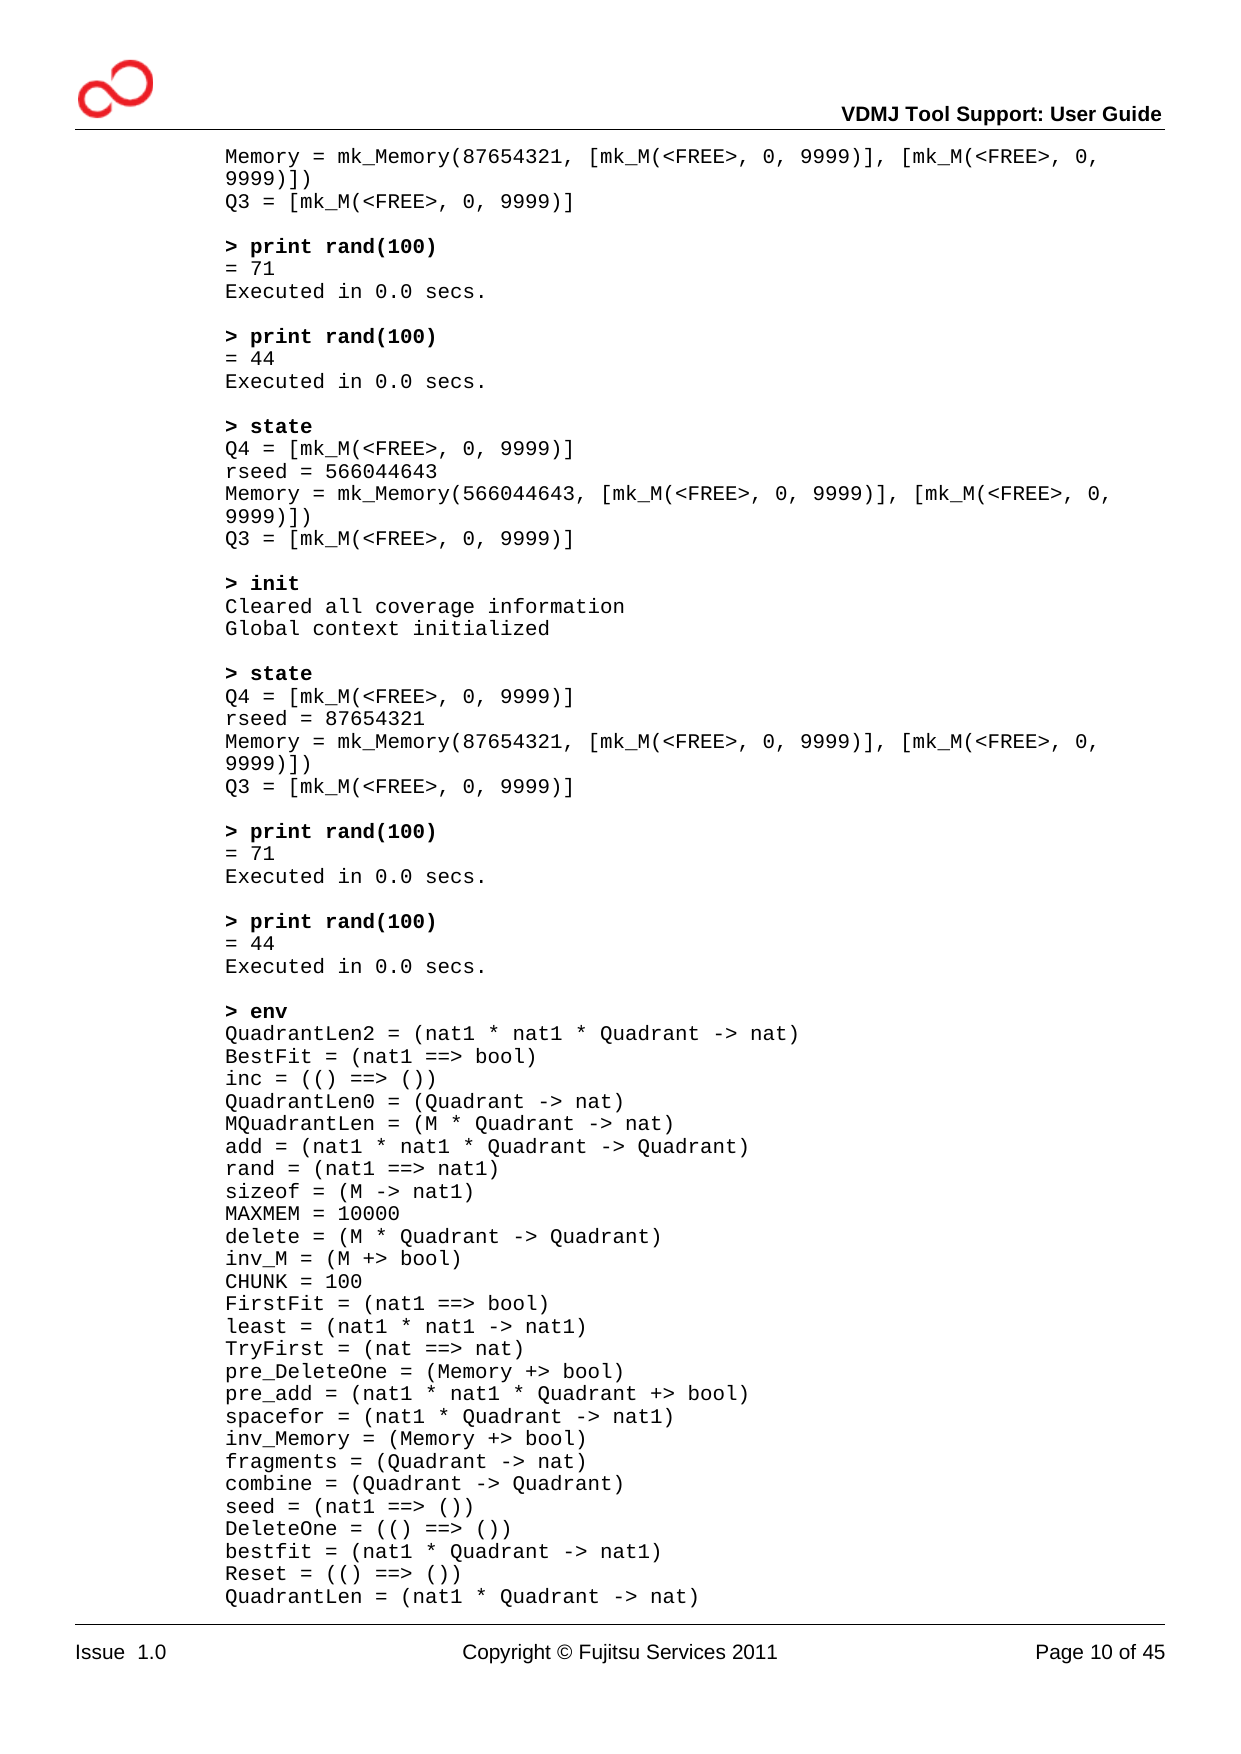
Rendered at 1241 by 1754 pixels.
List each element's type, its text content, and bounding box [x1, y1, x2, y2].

text = 71 [225, 843, 1165, 865]
picture [78, 52, 153, 128]
text QuadrantLen2 = (nat1 * nat1 * Quadrant -> nat) [225, 1023, 1165, 1045]
text = 44 [225, 933, 1165, 955]
text MAXMEM = 10000 [225, 1203, 1165, 1225]
text BestFit = (nat1 ==> bool) [225, 1045, 1165, 1068]
text > print rand(100) [225, 820, 1165, 843]
text combine = (Quadrant -> Quadrant) [225, 1473, 1165, 1495]
text inv_M = (M +> bool) [225, 1248, 1165, 1270]
text > state [225, 415, 1165, 438]
text rseed = 566044643 [225, 460, 1165, 483]
text MQuadrantLen = (M * Quadrant -> nat) [225, 1113, 1165, 1135]
text FirstFit = (nat1 ==> bool) [225, 1293, 1165, 1315]
text bestfit = (nat1 * Quadrant -> nat1) [225, 1540, 1165, 1563]
text Q3 = [mk_M(<FREE>, 0, 9999)] [225, 190, 1165, 213]
text Memory = mk_Memory(87654321, [mk_M(<FREE>, 0, 9999)], [mk_M(<FREE>, 0, 9999)]) [225, 730, 1165, 775]
text inv_Memory = (Memory +> bool) [225, 1428, 1165, 1450]
text > init [225, 573, 1165, 595]
text QuadrantLen0 = (Quadrant -> nat) [225, 1090, 1165, 1113]
text inc = (() ==> ()) [225, 1068, 1165, 1090]
text Q3 = [mk_M(<FREE>, 0, 9999)] [225, 775, 1165, 798]
text Cleared all coverage information [225, 595, 1165, 618]
text DeleteOne = (() ==> ()) [225, 1518, 1165, 1540]
text rand = (nat1 ==> nat1) [225, 1158, 1165, 1180]
text = 44 [225, 348, 1165, 370]
text > print rand(100) [225, 235, 1165, 258]
text sizeof = (M -> nat1) [225, 1180, 1165, 1203]
text Executed in 0.0 secs. [225, 865, 1165, 888]
text > state [225, 663, 1165, 685]
text Q4 = [mk_M(<FREE>, 0, 9999)] [225, 438, 1165, 460]
text delete = (M * Quadrant -> Quadrant) [225, 1225, 1165, 1248]
text rseed = 87654321 [225, 708, 1165, 730]
text spacefor = (nat1 * Quadrant -> nat1) [225, 1405, 1165, 1428]
text CHUNK = 100 [225, 1270, 1165, 1293]
text Global context initialized [225, 618, 1165, 640]
text fragments = (Quadrant -> nat) [225, 1450, 1165, 1473]
text > print rand(100) [225, 325, 1165, 348]
text pre_add = (nat1 * nat1 * Quadrant +> bool) [225, 1383, 1165, 1405]
text least = (nat1 * nat1 -> nat1) [225, 1315, 1165, 1338]
text > print rand(100) [225, 910, 1165, 933]
text Executed in 0.0 secs. [225, 370, 1165, 393]
text add = (nat1 * nat1 * Quadrant -> Quadrant) [225, 1135, 1165, 1158]
text Executed in 0.0 secs. [225, 955, 1165, 978]
text Q3 = [mk_M(<FREE>, 0, 9999)] [225, 528, 1165, 550]
text Reset = (() ==> ()) [225, 1563, 1165, 1585]
text seed = (nat1 ==> ()) [225, 1495, 1165, 1518]
text Memory = mk_Memory(566044643, [mk_M(<FREE>, 0, 9999)], [mk_M(<FREE>, 0, 9999)]) [225, 483, 1165, 528]
text > env [225, 1000, 1165, 1023]
text TryFirst = (nat ==> nat) [225, 1338, 1165, 1360]
text pre_DeleteOne = (Memory +> bool) [225, 1360, 1165, 1383]
text Memory = mk_Memory(87654321, [mk_M(<FREE>, 0, 9999)], [mk_M(<FREE>, 0, 9999)]) [225, 145, 1165, 190]
text Executed in 0.0 secs. [225, 280, 1165, 303]
text Q4 = [mk_M(<FREE>, 0, 9999)] [225, 685, 1165, 708]
text QuadrantLen = (nat1 * Quadrant -> nat) [225, 1585, 1165, 1608]
text = 71 [225, 258, 1165, 280]
